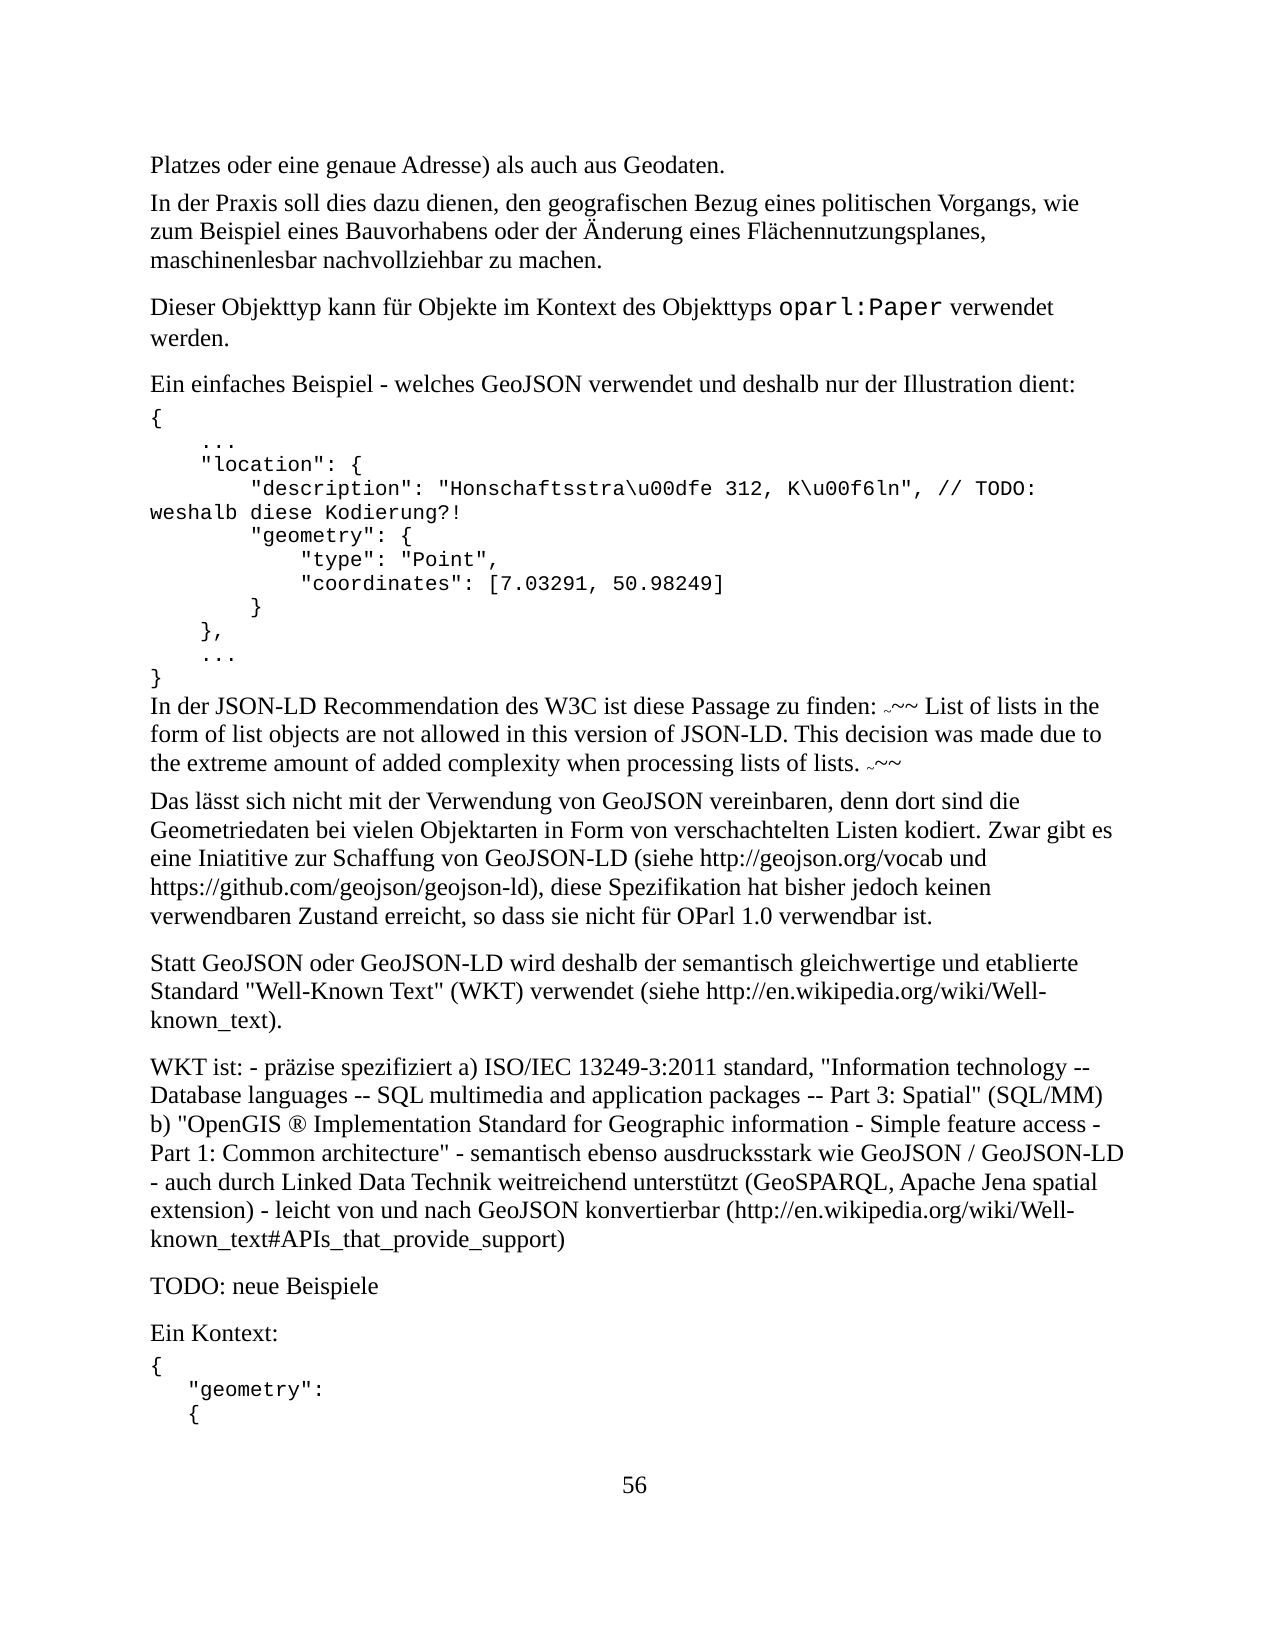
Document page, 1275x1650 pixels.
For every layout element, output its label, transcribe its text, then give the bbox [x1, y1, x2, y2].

text "geometry": { [150, 525, 1125, 549]
text "location": { [150, 454, 1125, 478]
text } [150, 596, 1125, 620]
text TODO: neue Beispiele [150, 1271, 1125, 1300]
text Ein Kontext: [150, 1318, 1125, 1346]
text WKT ist: - präzise spezifiziert a) ISO/IEC 13249-3:2011 standard, "Information technology -- Database languages -- SQL multimedia and application packages -- Part 3: Spatial" (SQL/MM) b) "OpenGIS ® Implementation Standard for Geographic information - Simple feature access - Part 1: Common architecture" - semantisch ebenso ausdrucksstark wie GeoJSON / GeoJSON-LD - auch durch Linked Data Technik weitreichend unterstützt (GeoSPARQL, Apache Jena spatial extension) - leicht von und nach GeoJSON konvertierbar (http://en.wikipedia.org/wiki/Well-known_text#APIs_that_provide_support) [150, 1052, 1125, 1253]
text } [150, 667, 1125, 691]
text ... [150, 643, 1125, 667]
text { [150, 1403, 1125, 1426]
text In der JSON-LD Recommendation des W3C ist diese Passage zu finden: ~~~ List of lists in the form of list objects are not allowed in this version of JSON-LD. This decision was made due to the extreme amount of added complexity when processing lists of lists. ~~~ [150, 691, 1125, 777]
text "geometry": [150, 1379, 1125, 1403]
text Platzes oder eine genaue Adresse) als auch aus Geodaten. [150, 150, 1125, 179]
text { [150, 407, 1125, 431]
text Statt GeoJSON oder GeoJSON-LD wird deshalb der semantisch gleichwertige und etablierte Standard "Well-Known Text" (WKT) verwendet (siehe http://en.wikipedia.org/wiki/Well-known_text). [150, 948, 1125, 1034]
text { [150, 1355, 1125, 1379]
text ... [150, 431, 1125, 454]
text }, [150, 620, 1125, 643]
text In der Praxis soll dies dazu dienen, den geografischen Bezug eines politischen Vorgangs, wie zum Beispiel eines Bauvorhabens oder der Änderung eines Flächennutzungsplanes, maschinenlesbar nachvollziehbar zu machen. [150, 188, 1125, 274]
text "description": "Honschaftsstra\u00dfe 312, K\u00f6ln", // TODO: weshalb diese Kodierung?! [150, 478, 1125, 525]
text Ein einfaches Beispiel - welches GeoJSON verwendet und deshalb nur der Illustration dient: [150, 369, 1125, 398]
text "coordinates": [7.03291, 50.98249] [150, 573, 1125, 596]
text Dieser Objekttyp kann für Objekte im Kontext des Objekttyps oparl:Paper verwendet werden. [150, 292, 1125, 351]
text "type": "Point", [150, 549, 1125, 573]
text Das lässt sich nicht mit der Verwendung von GeoJSON vereinbaren, denn dort sind die Geometriedaten bei vielen Objektarten in Form von verschachtelten Listen kodiert. Zwar gibt es eine Iniatitive zur Schaffung von GeoJSON-LD (siehe http://geojson.org/vocab und https://github.com/geojson/geojson-ld), diese Spezifikation hat bisher jedoch keinen verwendbaren Zustand erreicht, so dass sie nicht für OParl 1.0 verwendbar ist. [150, 786, 1125, 930]
